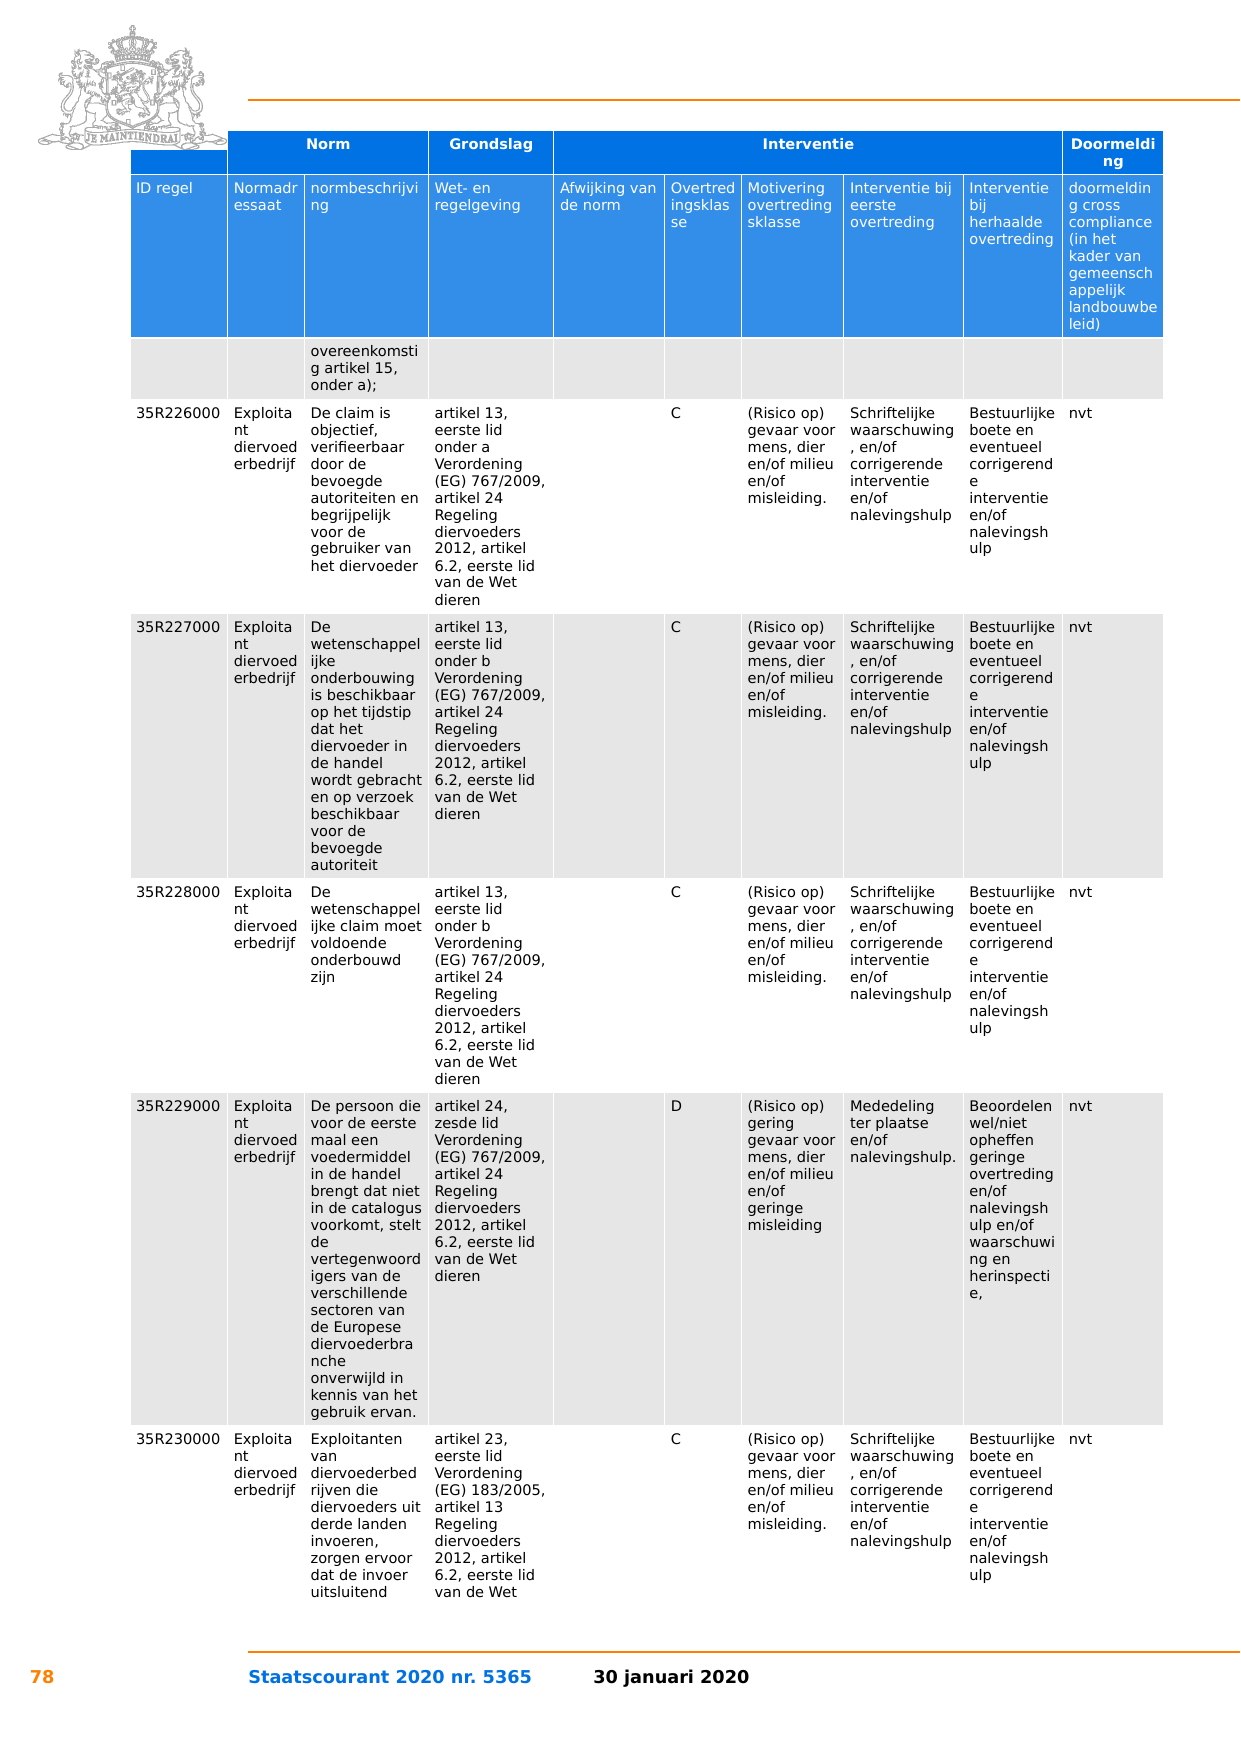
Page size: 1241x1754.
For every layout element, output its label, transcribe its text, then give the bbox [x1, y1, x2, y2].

table_cell 35R226000 [131, 400, 227, 613]
table_cell (Risico op) gering gevaar voor mens, dier en/of milieu en/of geringe misleiding [742, 1093, 843, 1425]
table_cell De persoon die voor de eerste maal een voedermiddel in de handel brengt dat niet in de catalogus voorkomt, stelt de vertegenwoordigers van de verschillende sectoren van de Europese diervoederbranche onverwijld in kennis van het gebruik ervan. [305, 1093, 428, 1425]
table_cell [131, 339, 227, 399]
table_cell Bestuurlijke boete en eventueel corrigerende interventie en/of nalevingshulp [964, 879, 1062, 1092]
table_cell [554, 1426, 664, 1606]
table_cell doormelding cross compliance (in het kader van gemeenschappelijk landbouwbeleid) [1063, 175, 1163, 337]
table_cell [554, 614, 664, 878]
table_cell 35R227000 [131, 614, 227, 878]
table_cell Bestuurlijke boete en eventueel corrigerende interventie en/of nalevingshulp [964, 614, 1062, 878]
table_cell Bestuurlijke boete en eventueel corrigerende interventie en/of nalevingshulp [964, 400, 1062, 613]
table_cell nvt [1063, 1093, 1163, 1425]
table_cell overeenkomstig artikel 15, onder a); [305, 339, 428, 399]
table_cell ID regel [131, 175, 227, 337]
table_cell artikel 13, eerste lid onder b Verordening (EG) 767/2009, artikel 24 Regeling diervoeders 2012, artikel 6.2, eerste lid van de Wet dieren [429, 879, 553, 1092]
table_cell nvt [1063, 1426, 1163, 1606]
table_cell Overtredingsklasse [665, 175, 741, 337]
table_cell C [665, 1426, 741, 1606]
table_cell De wetenschappelijke onderbouwing is beschikbaar op het tijdstip dat het diervoeder in de handel wordt gebracht en op verzoek beschikbaar voor de bevoegde autoriteit [305, 614, 428, 878]
table_cell nvt [1063, 614, 1163, 878]
table_cell C [665, 879, 741, 1092]
table_cell [1063, 339, 1163, 399]
table_cell [964, 339, 1062, 399]
table_cell [554, 400, 664, 613]
table_header [131, 150, 227, 174]
table_cell [844, 339, 963, 399]
table_cell 35R229000 [131, 1093, 227, 1425]
table_cell Schriftelijke waarschuwing, en/of corrigerende interventie en/of nalevingshulp [844, 614, 963, 878]
table_cell artikel 13, eerste lid onder a Verordening (EG) 767/2009, artikel 24 Regeling diervoeders 2012, artikel 6.2, eerste lid van de Wet dieren [429, 400, 553, 613]
table_cell [228, 339, 304, 399]
table_cell (Risico op) gevaar voor mens, dier en/of milieu en/of misleiding. [742, 400, 843, 613]
table_cell [554, 879, 664, 1092]
table_cell Exploitant diervoederbedrijf [228, 614, 304, 878]
table_header Grondslag [429, 131, 553, 174]
picture [38, 25, 227, 150]
table_cell [665, 339, 741, 399]
table_cell Exploitant diervoederbedrijf [228, 1426, 304, 1606]
table_cell Normadressaat [228, 175, 304, 337]
table_cell Bestuurlijke boete en eventueel corrigerende interventie en/of nalevingshulp [964, 1426, 1062, 1606]
table_cell artikel 23, eerste lid Verordening (EG) 183/2005, artikel 13 Regeling diervoeders 2012, artikel 6.2, eerste lid van de Wet [429, 1426, 553, 1606]
table_header Doormelding [1063, 131, 1163, 174]
table_cell (Risico op) gevaar voor mens, dier en/of milieu en/of misleiding. [742, 879, 843, 1092]
table_cell D [665, 1093, 741, 1425]
table_cell Exploitant diervoederbedrijf [228, 879, 304, 1092]
table_cell (Risico op) gevaar voor mens, dier en/of milieu en/of misleiding. [742, 1426, 843, 1606]
table_cell Mededeling ter plaatse en/of nalevingshulp. [844, 1093, 963, 1425]
table_cell artikel 24, zesde lid Verordening (EG) 767/2009, artikel 24 Regeling diervoeders 2012, artikel 6.2, eerste lid van de Wet dieren [429, 1093, 553, 1425]
table_cell C [665, 614, 741, 878]
table_cell Exploitanten van diervoederbedrijven die diervoeders uit derde landen invoeren, zorgen ervoor dat de invoer uitsluitend [305, 1426, 428, 1606]
table_cell 35R230000 [131, 1426, 227, 1606]
table_cell Schriftelijke waarschuwing, en/of corrigerende interventie en/of nalevingshulp [844, 879, 963, 1092]
table_cell 35R228000 [131, 879, 227, 1092]
table_cell Interventie bij herhaalde overtreding [964, 175, 1062, 337]
table_cell Beoordelen wel/niet opheffen geringe overtreding en/of nalevingshulp en/of waarschuwing en herinspectie, [964, 1093, 1062, 1425]
table_cell De claim is objectief, verifieerbaar door de bevoegde autoriteiten en begrijpelijk voor de gebruiker van het diervoeder [305, 400, 428, 613]
table_cell nvt [1063, 879, 1163, 1092]
table_cell Schriftelijke waarschuwing, en/of corrigerende interventie en/of nalevingshulp [844, 1426, 963, 1606]
table_cell artikel 13, eerste lid onder b Verordening (EG) 767/2009, artikel 24 Regeling diervoeders 2012, artikel 6.2, eerste lid van de Wet dieren [429, 614, 553, 878]
table_header Norm [228, 131, 428, 174]
table_cell (Risico op) gevaar voor mens, dier en/of milieu en/of misleiding. [742, 614, 843, 878]
table_cell normbeschrijving [305, 175, 428, 337]
table_header Interventie [554, 131, 1062, 174]
table_cell [429, 339, 553, 399]
table_cell De wetenschappelijke claim moet voldoende onderbouwd zijn [305, 879, 428, 1092]
table_cell nvt [1063, 400, 1163, 613]
table_cell [554, 339, 664, 399]
table_cell C [665, 400, 741, 613]
table_cell [554, 1093, 664, 1425]
table_cell Afwijking van de norm [554, 175, 664, 337]
table_cell Exploitant diervoederbedrijf [228, 1093, 304, 1425]
table_cell Exploitant diervoederbedrijf [228, 400, 304, 613]
table_cell Wet- en regelgeving [429, 175, 553, 337]
table_cell Motivering overtredingsklasse [742, 175, 843, 337]
table_cell Interventie bij eerste overtreding [844, 175, 963, 337]
table_cell [742, 339, 843, 399]
table_cell Schriftelijke waarschuwing, en/of corrigerende interventie en/of nalevingshulp [844, 400, 963, 613]
